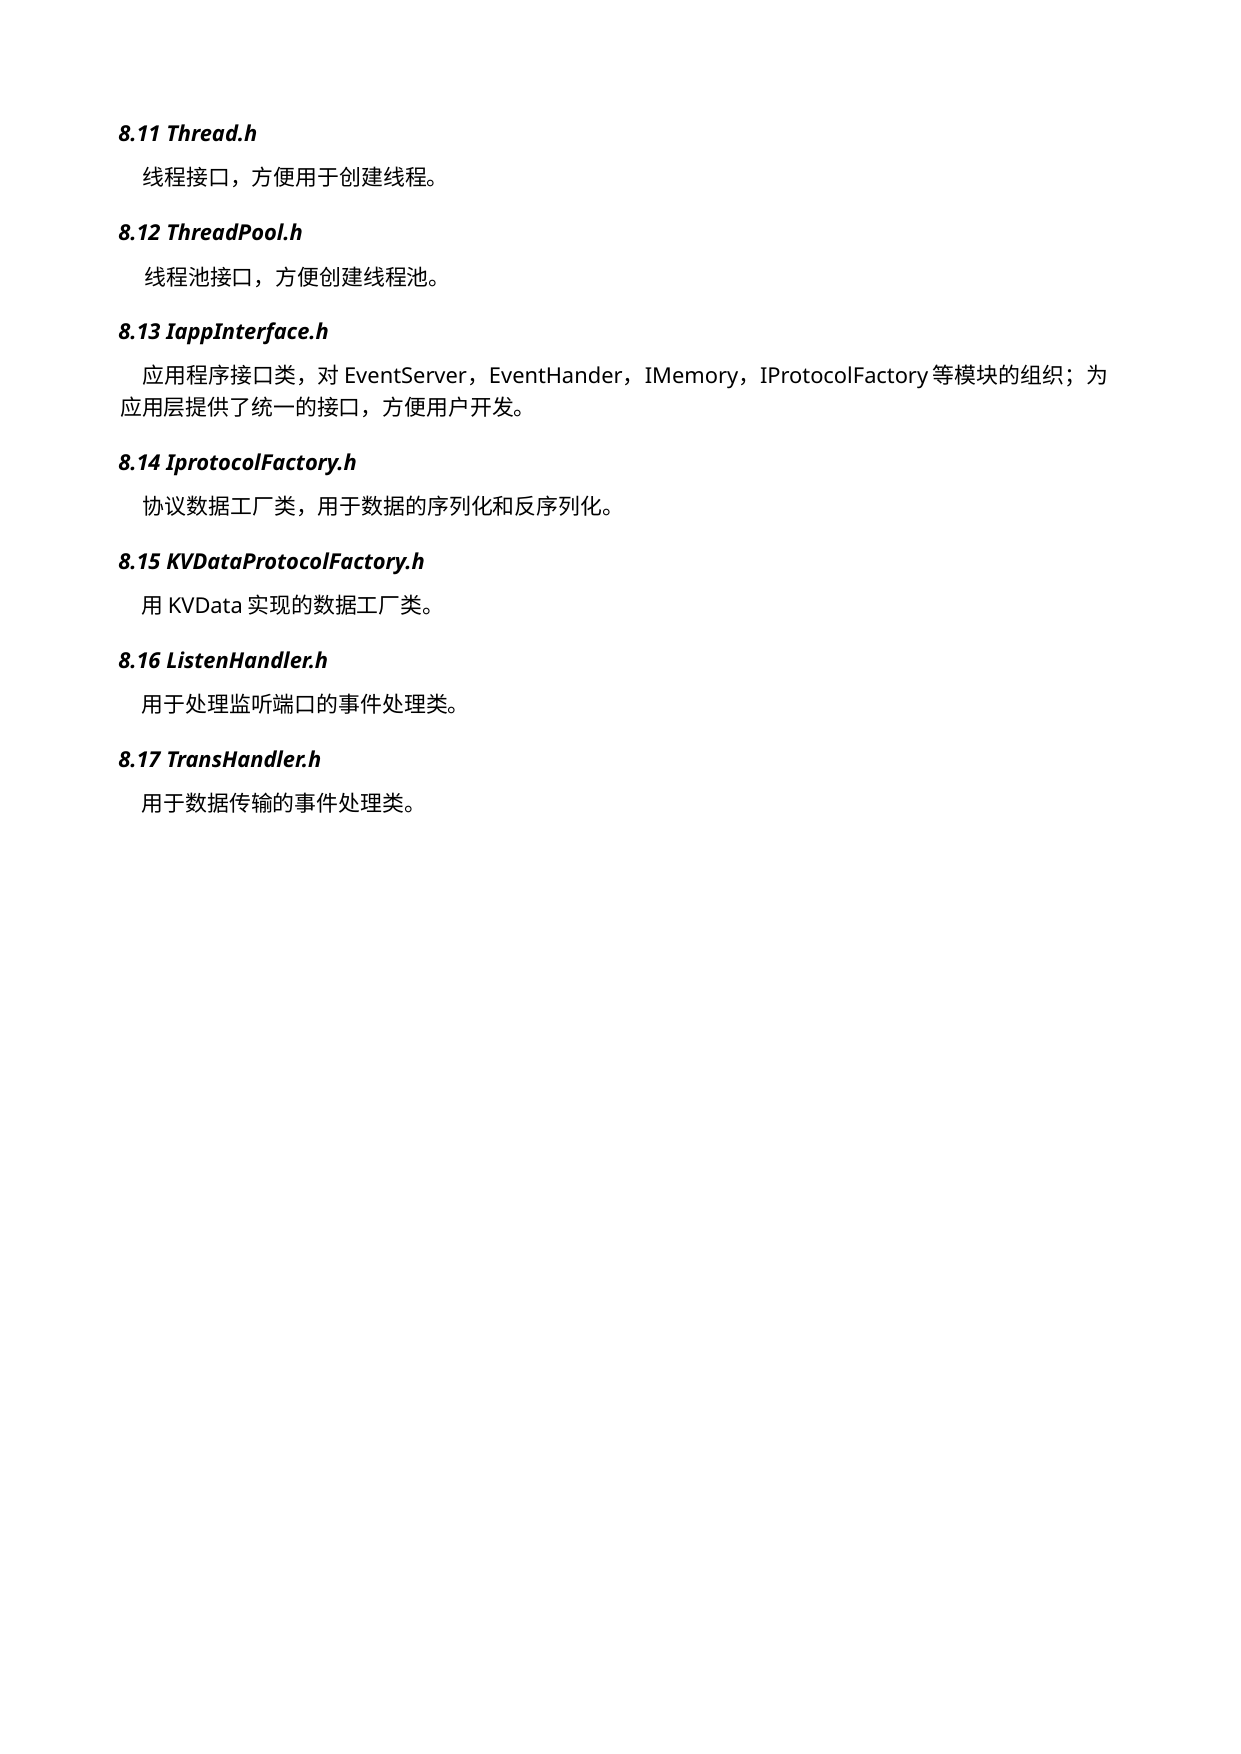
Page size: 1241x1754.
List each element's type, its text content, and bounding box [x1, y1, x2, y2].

list 用于数据传输的事件处理类。 [119, 786, 1122, 818]
subtitle 8.13 IappInterface.h [118, 316, 1122, 346]
list 协议数据工厂类，用于数据的序列化和反序列化。 [120, 489, 1122, 521]
subtitle 8.11 Thread.h [118, 118, 1122, 148]
list 线程池接口，方便创建线程池。 [121, 259, 1122, 291]
subtitle 8.16 ListenHandler.h [118, 645, 1122, 675]
list 用于处理监听端口的事件处理类。 [119, 687, 1122, 719]
subtitle 8.14 IprotocolFactory.h [118, 447, 1122, 477]
subtitle 8.17 TransHandler.h [118, 744, 1122, 774]
subtitle 8.15 KVDataProtocolFactory.h [118, 546, 1122, 576]
subtitle 8.12 ThreadPool.h [118, 217, 1122, 247]
list 应用程序接口类，对EventServer，EventHander，IMemory，IProtocolFactory等模块的组织；为应用层提供了统一的接口，方便用户开发。 [120, 358, 1122, 422]
list 线程接口，方便用于创建线程。 [119, 160, 1122, 192]
list 用KVData实现的数据工厂类。 [119, 588, 1122, 620]
